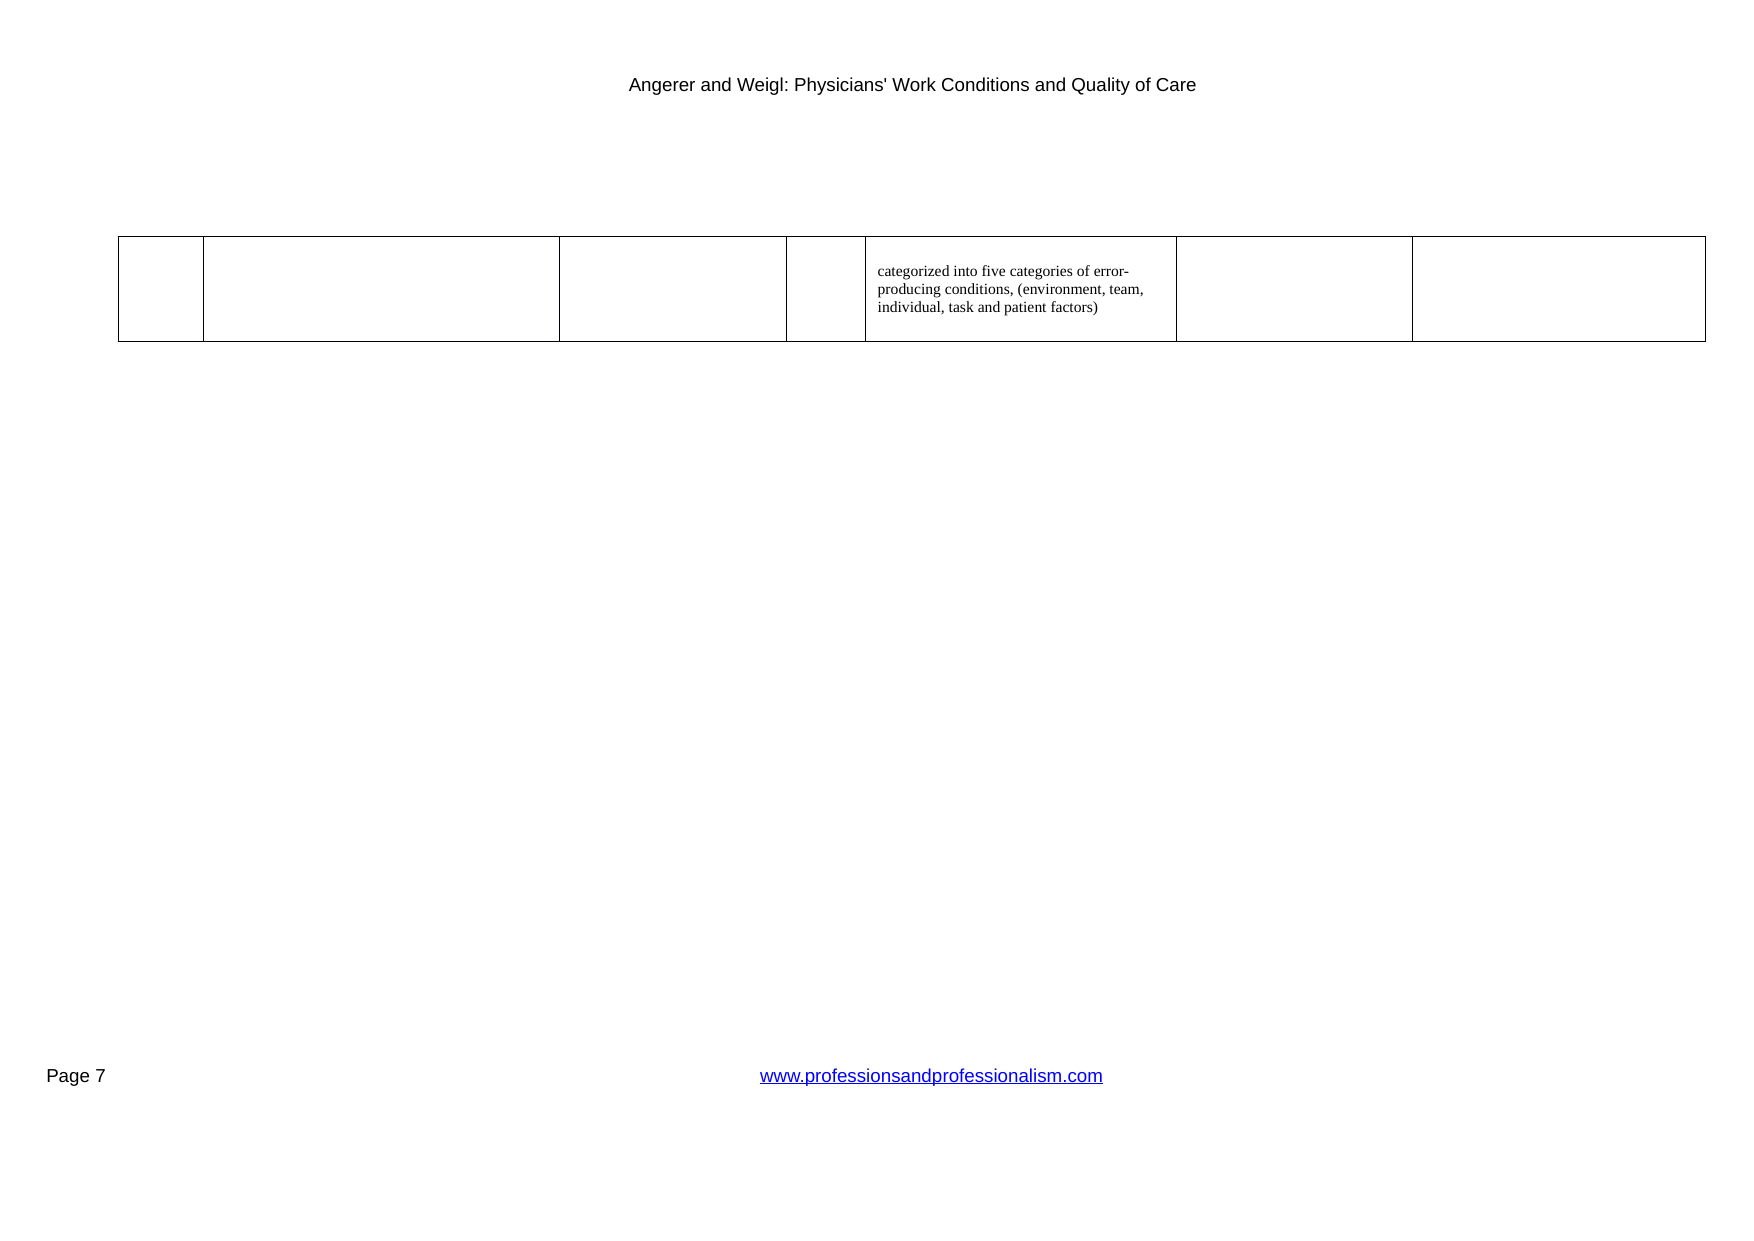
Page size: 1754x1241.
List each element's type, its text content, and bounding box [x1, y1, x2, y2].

table_cell [119, 237, 203, 341]
table_cell [1177, 237, 1412, 341]
table_cell [787, 237, 865, 341]
table_cell [560, 237, 786, 341]
table_cell [1413, 237, 1705, 341]
table_cell [204, 237, 559, 341]
table_cell categorized into five categories of error-producing conditions, (environment, team, individual, task and patient factors) [866, 237, 1176, 341]
